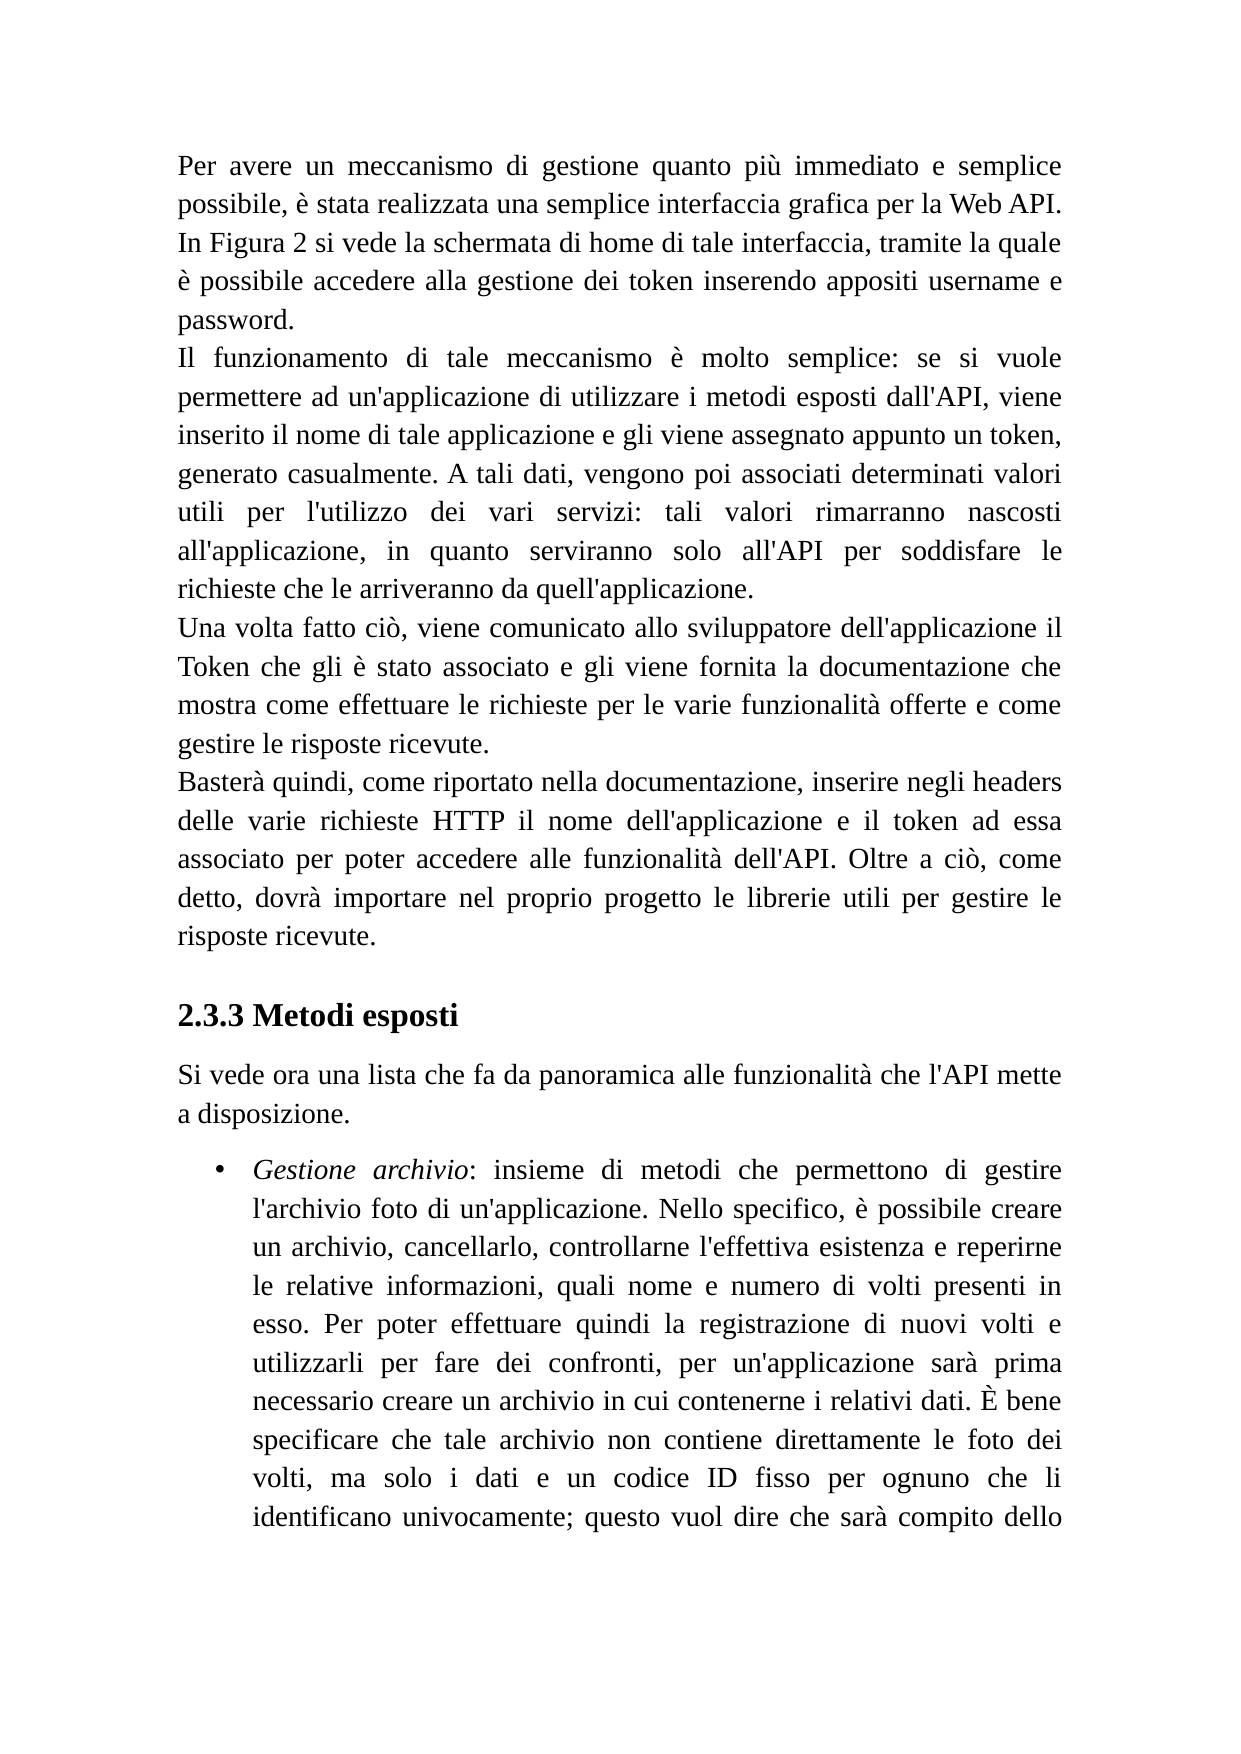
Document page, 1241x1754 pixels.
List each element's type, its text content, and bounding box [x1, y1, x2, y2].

text Si vede ora una lista che fa da panoramica alle funzionalità che l'API mette a disposizione. [177, 1057, 1063, 1129]
text 2.3.3 Metodi esposti [177, 996, 1063, 1034]
list Gestione archivio: insieme di metodi che permettono di gestire l'archivio foto di un'applicazione. Nello specifico, è possibile creare un archivio, cancellarlo, controllarne l'effettiva esistenza e reperirne le relative informazioni, quali nome e numero di volti presenti in esso. Per poter effettuare quindi la registrazione di nuovi volti e utilizzarli per fare dei confronti, per un'applicazione sarà prima necessario creare un archivio in cui contenerne i relativi dati. È bene specificare che tale archivio non contiene direttamente le foto dei volti, ma solo i dati e un codice ID fisso per ognuno che li identificano univocamente; questo vuol dire che sarà compito dello [215, 1152, 1063, 1533]
text Il funzionamento di tale meccanismo è molto semplice: se si vuole permettere ad un'applicazione di utilizzare i metodi esposti dall'API, viene inserito il nome di tale applicazione e gli viene assegnato appunto un token, generato casualmente. A tali dati, vengono poi associati determinati valori utili per l'utilizzo dei vari servizi: tali valori rimarranno nascosti all'applicazione, in quanto serviranno solo all'API per soddisfare le richieste che le arriveranno da quell'applicazione. [177, 340, 1063, 605]
text Basterà quindi, come riportato nella documentazione, inserire negli headers delle varie richieste HTTP il nome dell'applicazione e il token ad essa associato per poter accedere alle funzionalità dell'API. Oltre a ciò, come detto, dovrà importare nel proprio progetto le librerie utili per gestire le risposte ricevute. [177, 764, 1063, 952]
text Una volta fatto ciò, viene comunicato allo sviluppatore dell'applicazione il Token che gli è stato associato e gli viene fornita la documentazione che mostra come effettuare le richieste per le varie funzionalità offerte e come gestire le risposte ricevute. [177, 610, 1063, 759]
text Per avere un meccanismo di gestione quanto più immediato e semplice possibile, è stata realizzata una semplice interfaccia grafica per la Web API. In Figura 2 si vede la schermata di home di tale interfaccia, tramite la quale è possibile accedere alla gestione dei token inserendo appositi username e password. [177, 148, 1063, 335]
